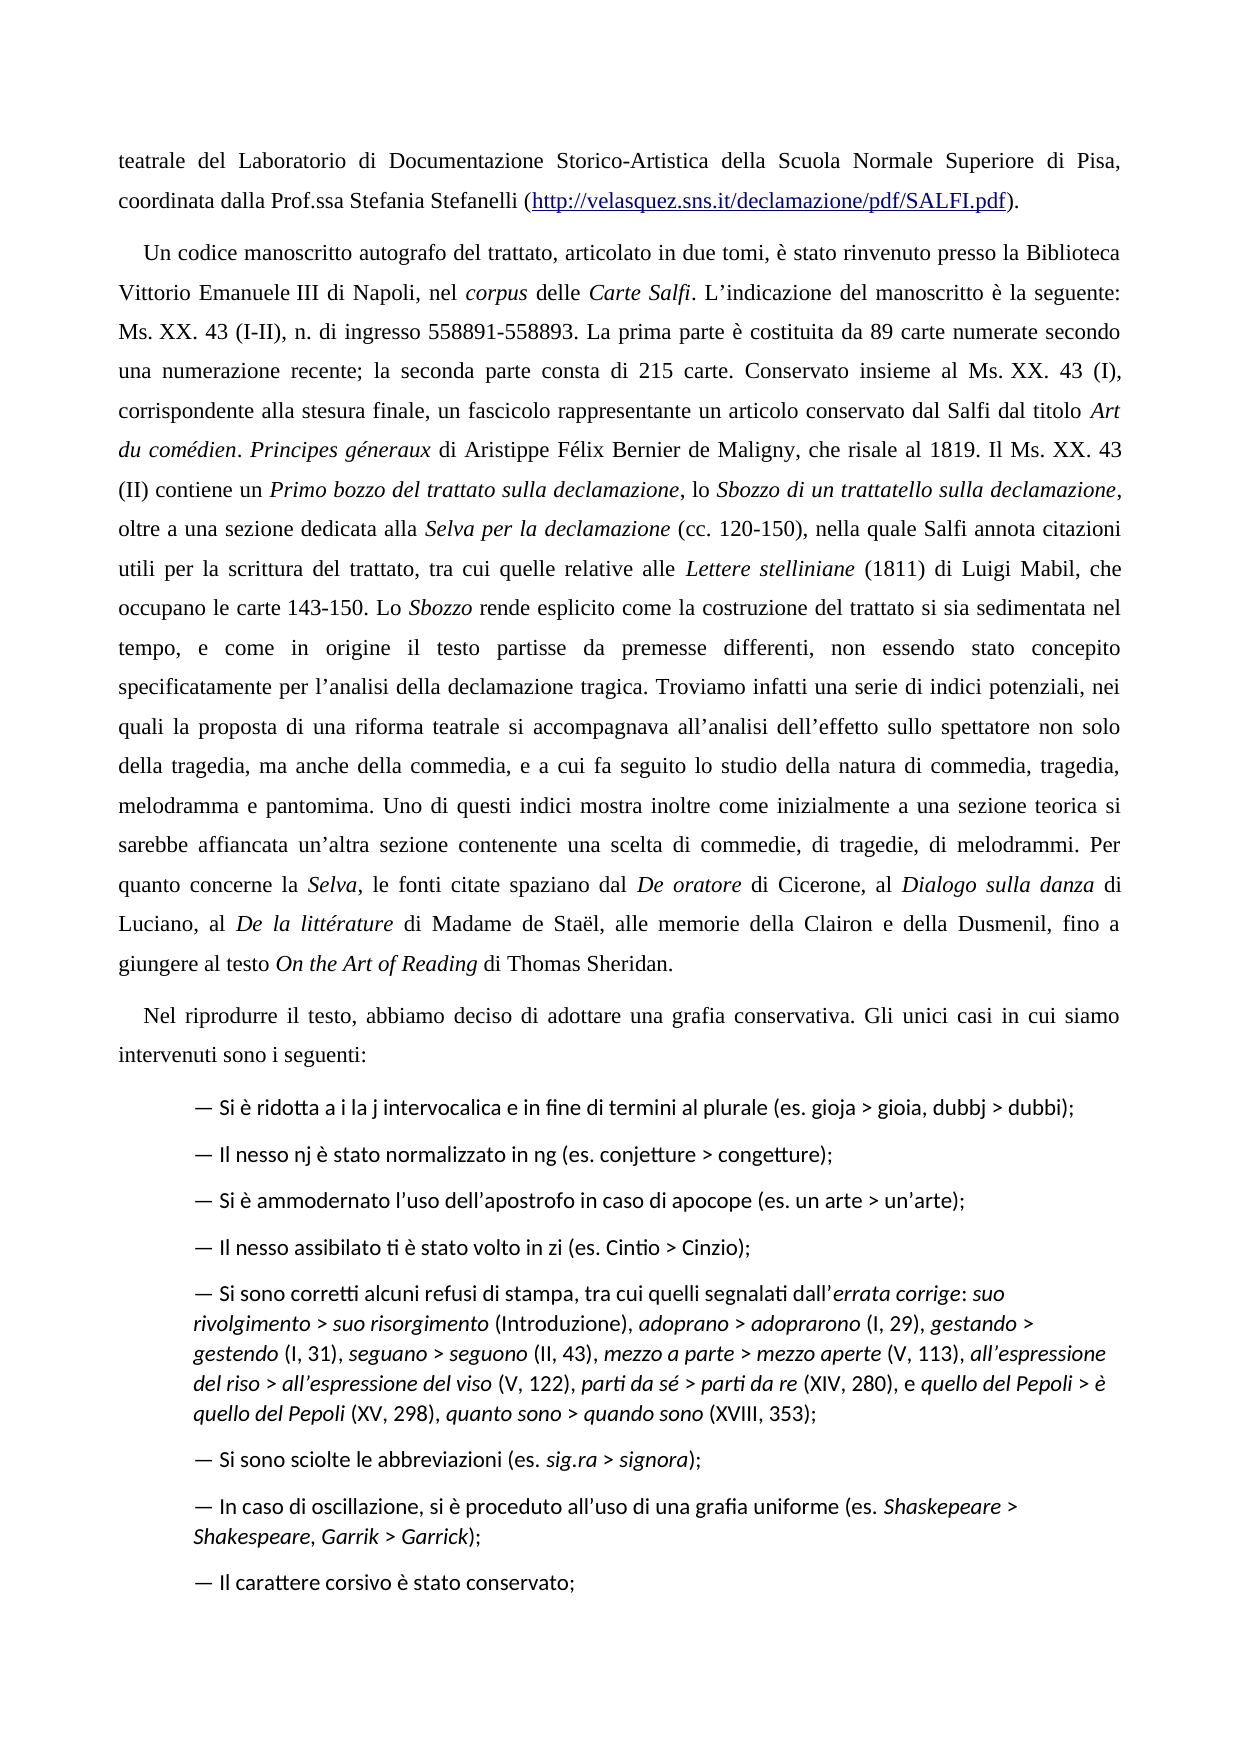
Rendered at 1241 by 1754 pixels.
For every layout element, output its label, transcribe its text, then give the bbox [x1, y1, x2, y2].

list — Si è ammodernato l’uso dell’apostrofo in caso di apocope (es. un arte > un’arte); [193, 1186, 1122, 1214]
list — Il nesso assibilato ti è stato volto in zi (es. Cintio > Cinzio); [193, 1233, 1122, 1261]
list — Si sono corretti alcuni refusi di stampa, tra cui quelli segnalati dall’errata corrige: suo rivolgimento > suo risorgimento (Introduzione), adoprano > adoprarono (I, 29), gestando > gestendo (I, 31), seguano > seguono (II, 43), mezzo a parte > mezzo aperte (V, 113), all’espressione del riso > all’espressione del viso (V, 122), parti da sé > parti da re (XIV, 280), e quello del Pepoli > è quello del Pepoli (XV, 298), quanto sono > quando sono (XVIII, 353); [193, 1279, 1122, 1427]
list — Il carattere corsivo è stato conservato; [193, 1568, 1122, 1597]
list — Si è ridotta a i la j intervocalica e in fine di termini al plurale (es. gioja > gioia, dubbj > dubbi); [193, 1093, 1122, 1121]
text Nel riprodurre il testo, abbiamo deciso di adottare una grafia conservativa. Gli unici casi in cui siamo intervenuti sono i seguenti: [118, 1002, 1122, 1067]
list — In caso di oscillazione, si è proceduto all’uso di una grafia uniforme (es. Shaskepeare > Shakespeare, Garrik > Garrick); [193, 1492, 1122, 1550]
text teatrale del Laboratorio di Documentazione Storico-Artistica della Scuola Normale Superiore di Pisa, coordinata dalla Prof.ssa Stefania Stefanelli (http://velasquez.sns.it/declamazione/pdf/SALFI.pdf). [118, 148, 1122, 213]
list — Si sono sciolte le abbreviazioni (es. sig.ra > signora); [193, 1446, 1122, 1473]
list — Il nesso nj è stato normalizzato in ng (es. conjetture > congetture); [193, 1140, 1122, 1168]
text Un codice manoscritto autografo del trattato, articolato in due tomi, è stato rinvenuto presso la Biblioteca Vittorio Emanuele III di Napoli, nel corpus delle Carte Salfi. L’indicazione del manoscritto è la seguente: Ms. XX. 43 (I-II), n. di ingresso 558891-558893. La prima parte è costituita da 89 carte numerate secondo una numerazione recente; la seconda parte consta di 215 carte. Conservato insieme al Ms. XX. 43 (I), corrispondente alla stesura finale, un fascicolo rappresentante un articolo conservato dal Salfi dal titolo Art du comédien. Principes géneraux di Aristippe Félix Bernier de Maligny, che risale al 1819. Il Ms. XX. 43 (II) contiene un Primo bozzo del trattato sulla declamazione, lo Sbozzo di un trattatello sulla declamazione, oltre a una sezione dedicata alla Selva per la declamazione (cc. 120-150), nella quale Salfi annota citazioni utili per la scrittura del trattato, tra cui quelle relative alle Lettere stelliniane (1811) di Luigi Mabil, che occupano le carte 143-150. Lo Sbozzo rende esplicito come la costruzione del trattato si sia sedimentata nel tempo, e come in origine il testo partisse da premesse differenti, non essendo stato concepito specificatamente per l’analisi della declamazione tragica. Troviamo infatti una serie di indici potenziali, nei quali la proposta di una riforma teatrale si accompagnava all’analisi dell’effetto sullo spettatore non solo della tragedia, ma anche della commedia, e a cui fa seguito lo studio della natura di commedia, tragedia, melodramma e pantomima. Uno di questi indici mostra inoltre come inizialmente a una sezione teorica si sarebbe affiancata un’altra sezione contenente una scelta di commedie, di tragedie, di melodrammi. Per quanto concerne la Selva, le fonti citate spaziano dal De oratore di Cicerone, al Dialogo sulla danza di Luciano, al De la littérature di Madame de Staël, alle memorie della Clairon e della Dusmenil, fino a giungere al testo On the Art of Reading di Thomas Sheridan. [118, 239, 1122, 976]
